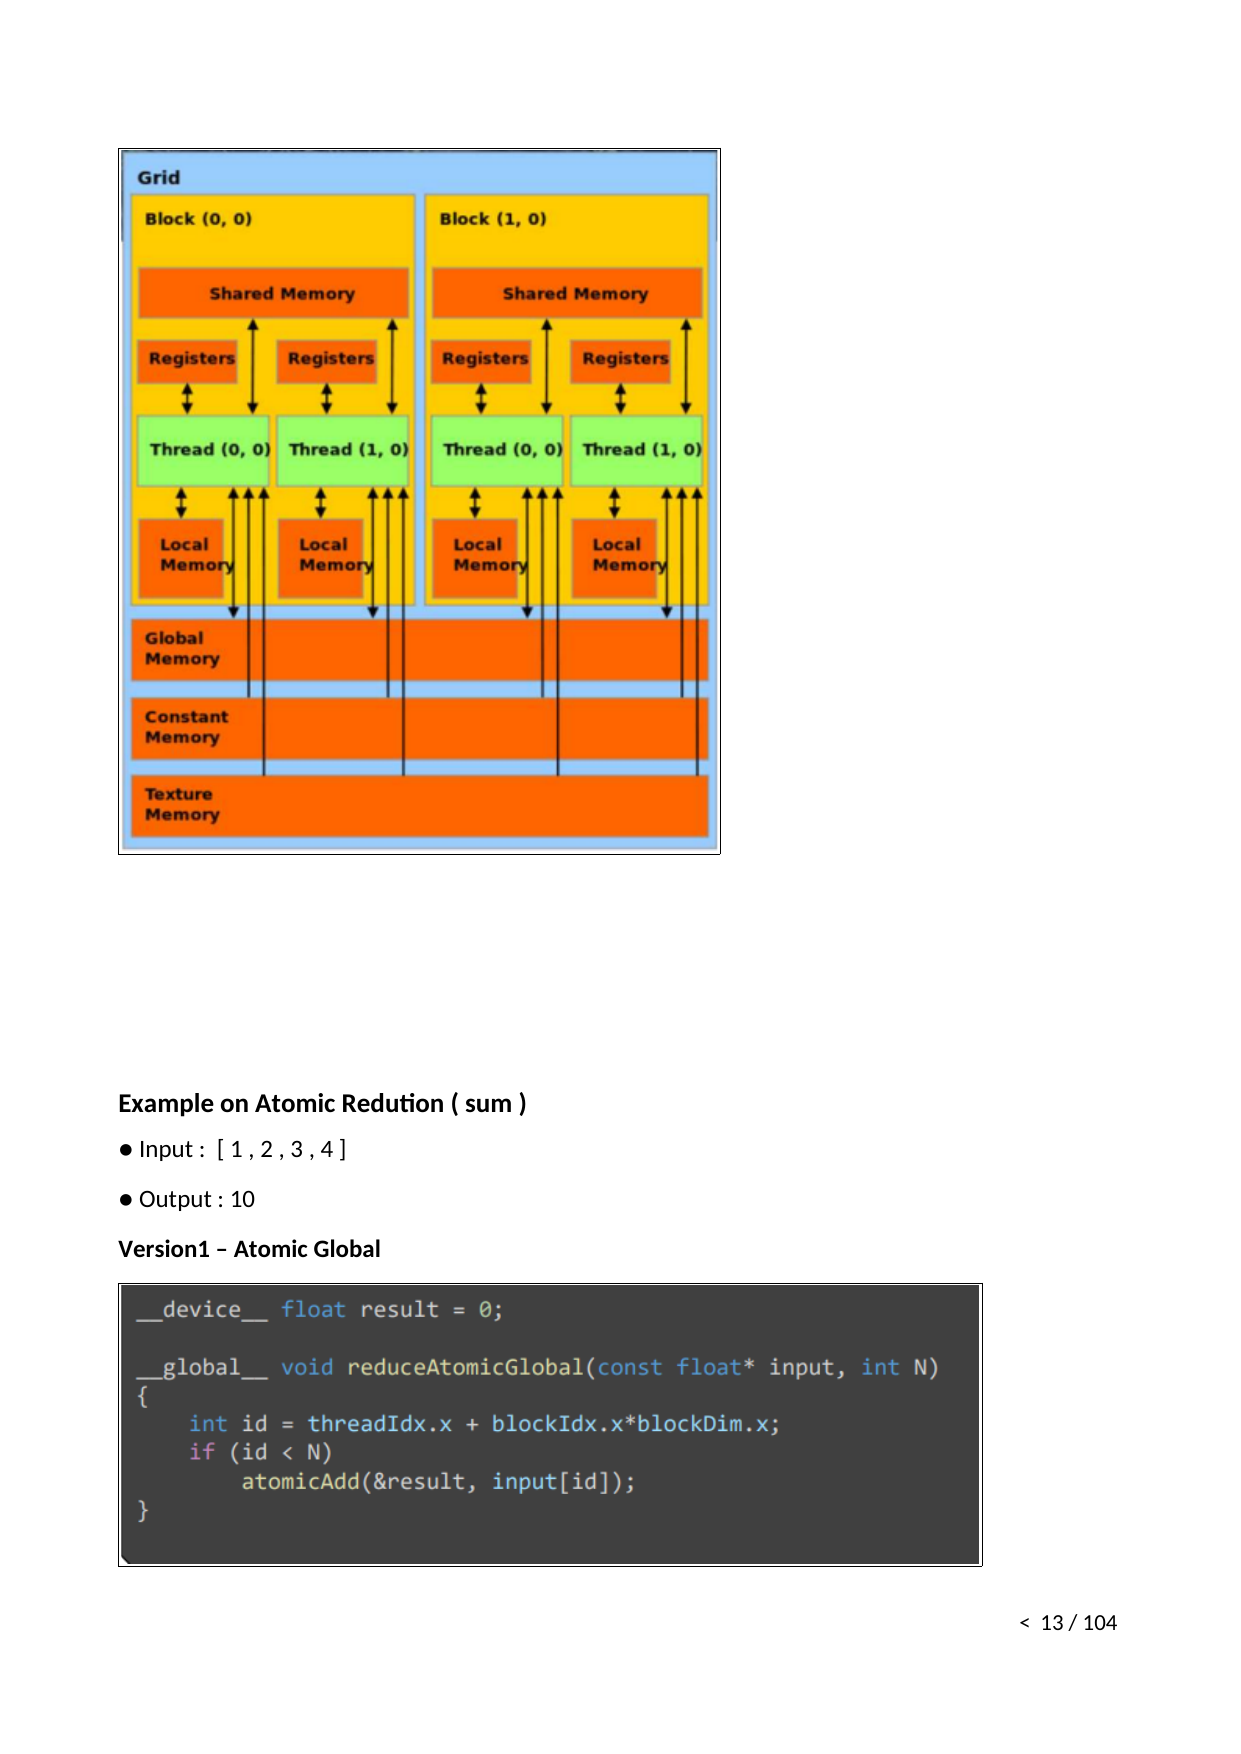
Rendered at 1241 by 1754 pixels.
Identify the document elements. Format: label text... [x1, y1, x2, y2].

picture [121, 1285, 979, 1564]
text ● Input : [ 1 , 2 , 3 , 4 ] [118, 1134, 1122, 1164]
text ● Output : 10 [118, 1183, 1122, 1214]
subtitle Example on Atomic Redution ( sum ) [118, 1086, 1122, 1119]
picture [121, 150, 718, 851]
text Version1 – Atomic Global [118, 1233, 1122, 1263]
